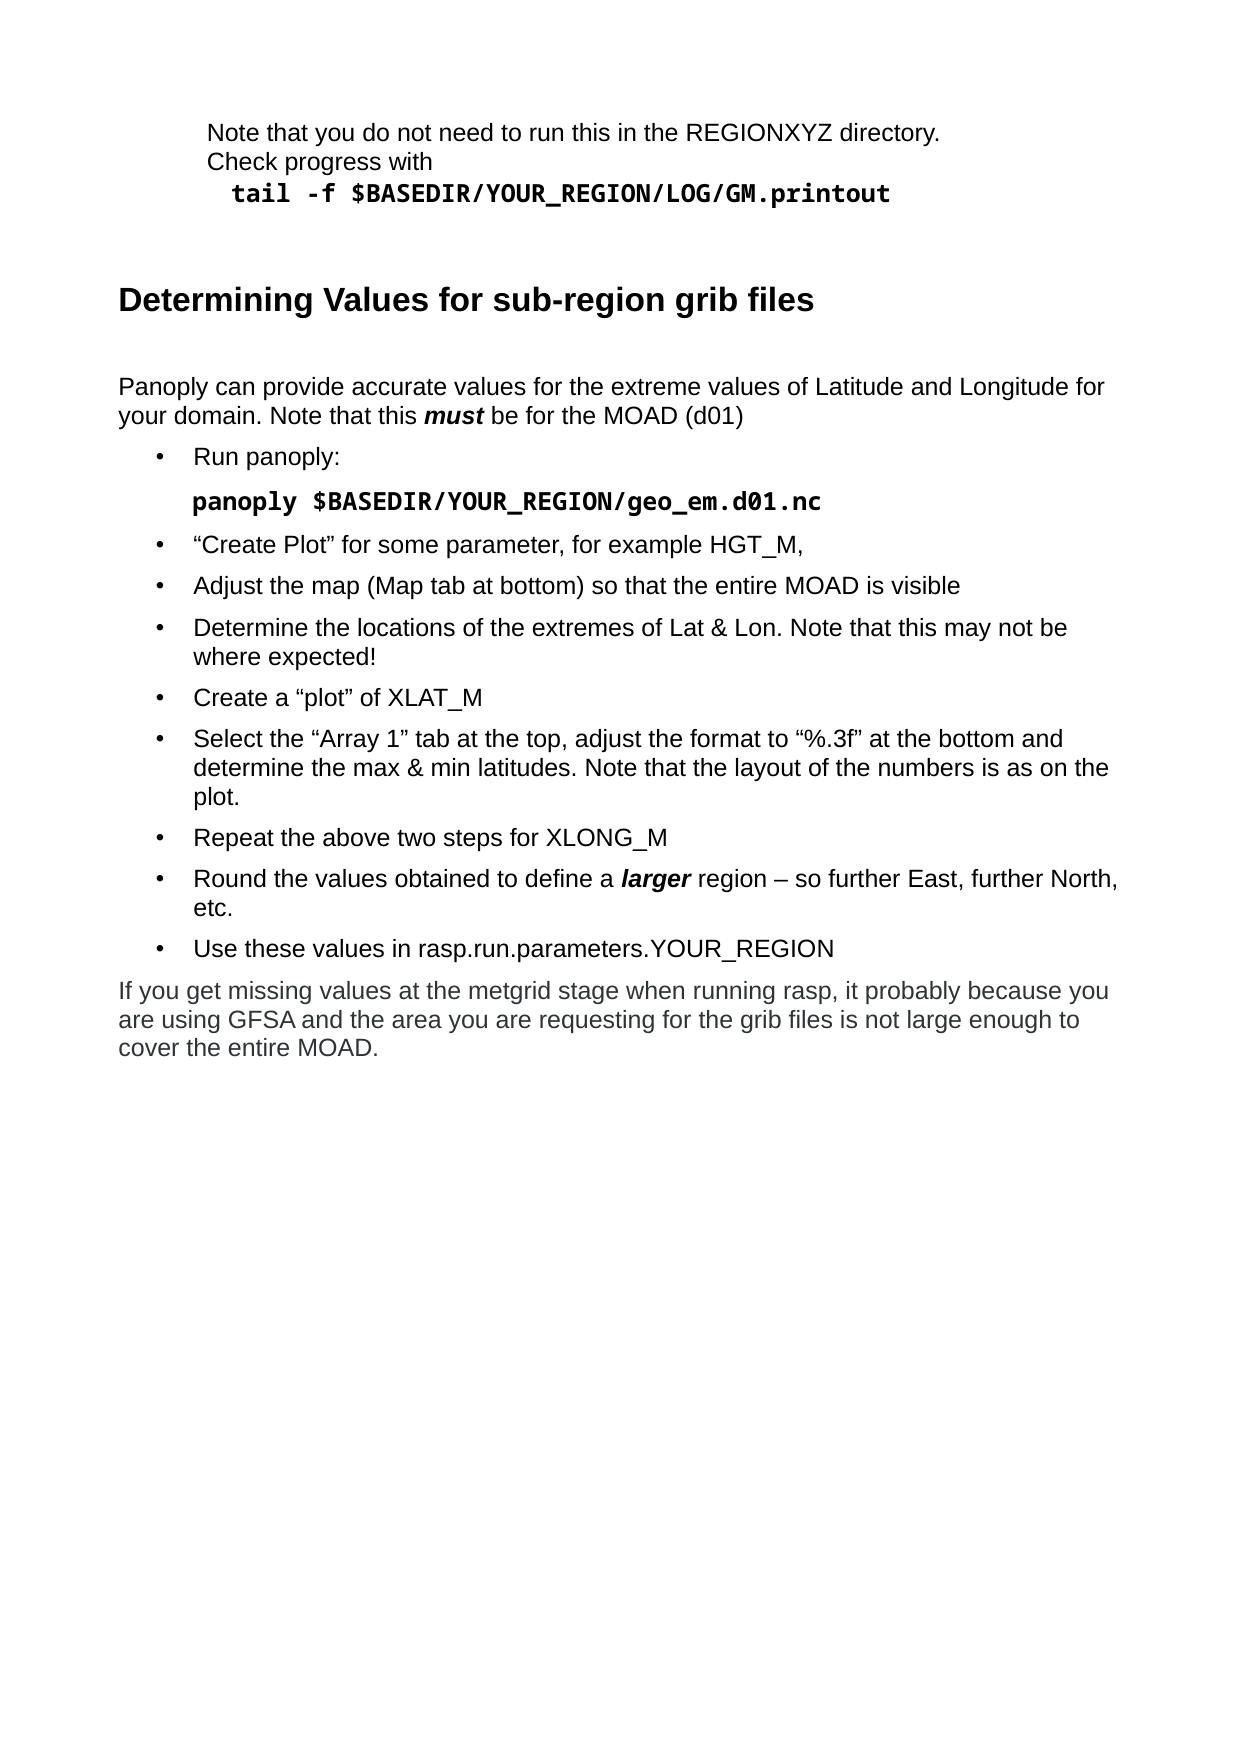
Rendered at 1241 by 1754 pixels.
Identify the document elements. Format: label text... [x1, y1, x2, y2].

text Panoply can provide accurate values for the extreme values of Latitude and Longitude for your domain. Note that this must be for the MOAD (d01) [118, 372, 1122, 429]
list Round the values obtained to define a larger region – so further East, further North, etc. [156, 864, 1122, 922]
text If you get missing values at the metgrid stage when running rasp, it probably because you are using GFSA and the area you are requesting for the grib files is not large enough to cover the entire MOAD. [118, 976, 1122, 1062]
text panoply $BASEDIR/YOUR_REGION/geo_em.d01.nc [192, 483, 1122, 517]
list Run panoply: [156, 442, 1122, 471]
list Determine the locations of the extremes of Lat & Lon. Note that this may not be where expected! [156, 613, 1122, 670]
text Determining Values for sub-region grib files [118, 280, 1122, 318]
list Repeat the above two steps for XLONG_M [156, 823, 1122, 852]
list Note that you do not need to run this in the REGIONXYZ directory. [156, 118, 1122, 147]
list Select the “Array 1” tab at the top, adjust the format to “%.3f” at the bottom and determine the max & min latitudes. Note that the layout of the numbers is as on the plot. [156, 724, 1122, 811]
list tail -f $BASEDIR/YOUR_REGION/LOG/GM.printout [193, 176, 1122, 210]
list “Create Plot” for some parameter, for example HGT_M, [156, 530, 1122, 559]
list Adjust the map (Map tab at bottom) so that the entire MOAD is visible [156, 571, 1122, 600]
list Create a “plot” of XLAT_M [156, 683, 1122, 712]
list Check progress with [156, 147, 1122, 176]
list Use these values in rasp.run.parameters.YOUR_REGION [156, 934, 1122, 963]
